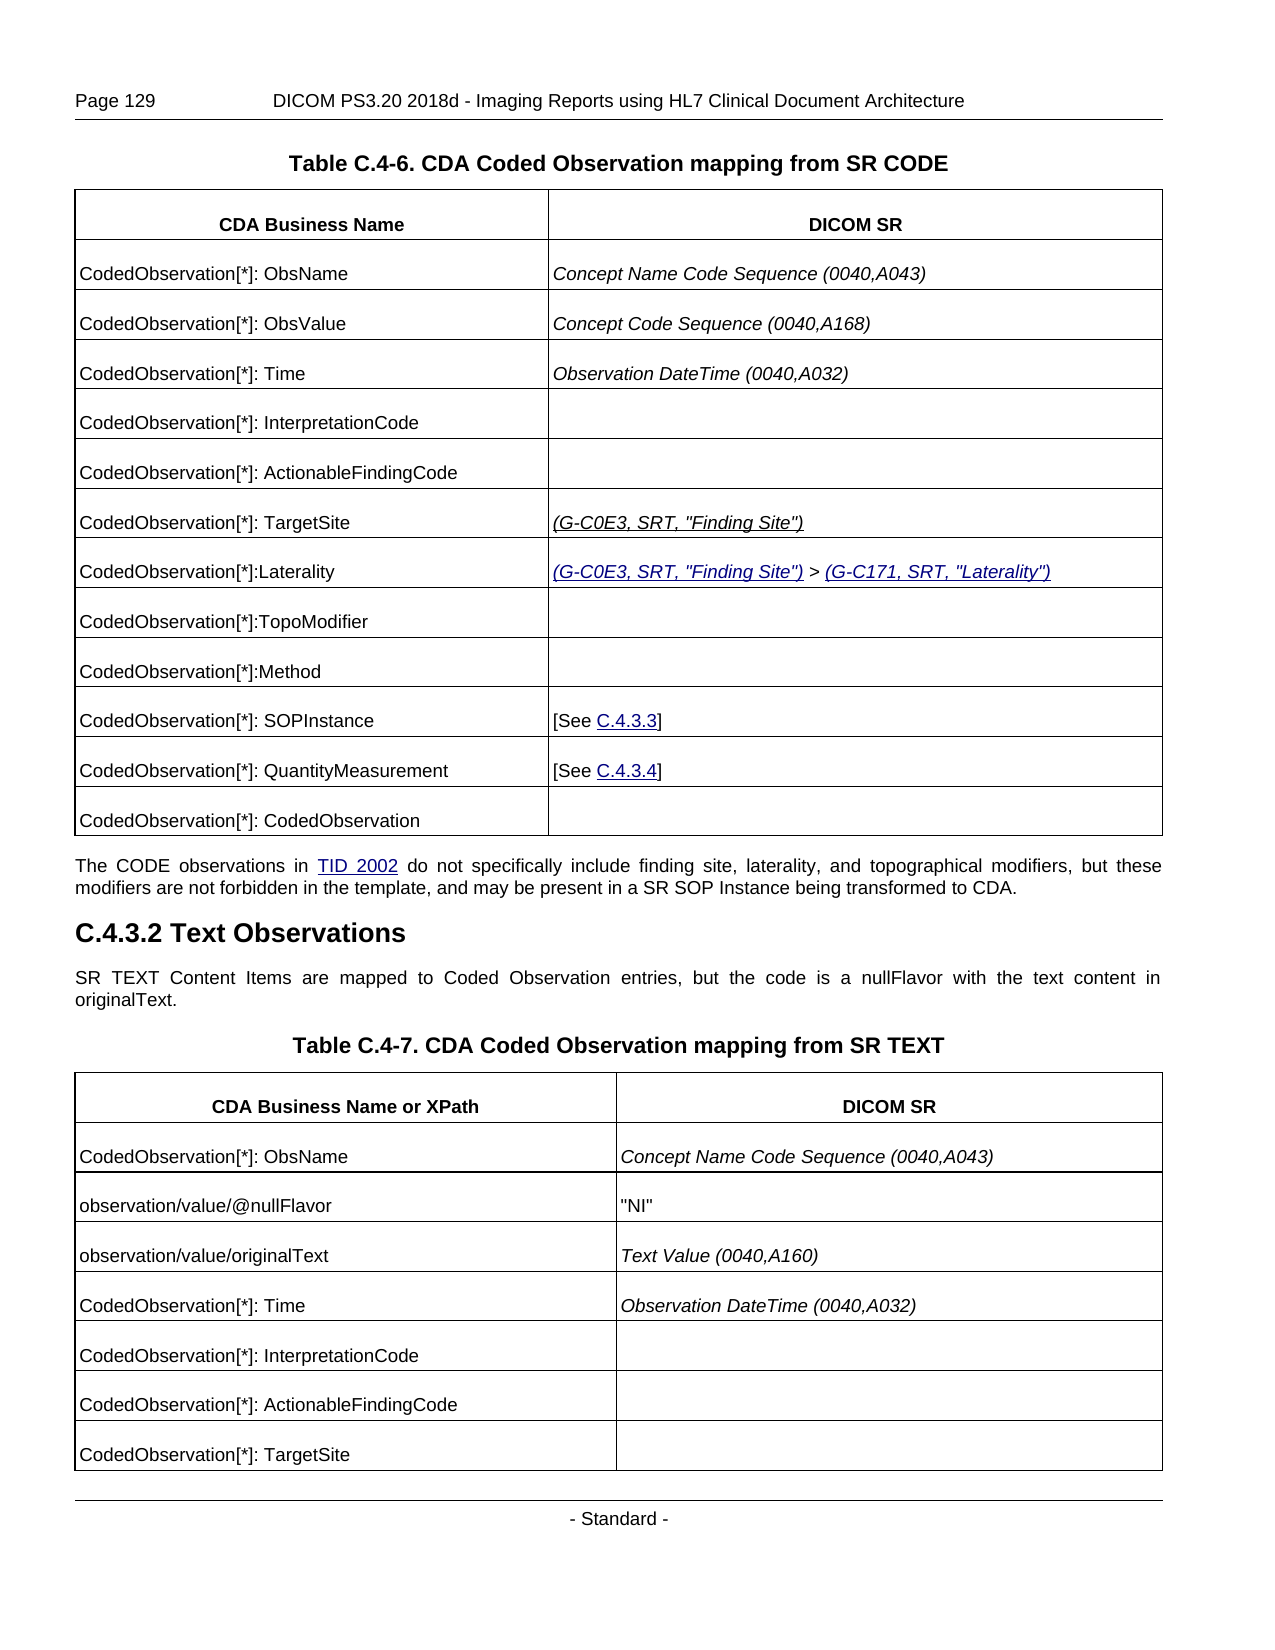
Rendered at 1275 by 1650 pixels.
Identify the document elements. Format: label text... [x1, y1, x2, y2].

table_cell [549, 439, 1162, 487]
table_cell CodedObservation[*]:Method [76, 638, 548, 686]
table_cell Concept Name Code Sequence (0040,A043) [549, 240, 1162, 289]
table_cell [549, 787, 1162, 835]
table_cell CodedObservation[*]: SOPInstance [76, 687, 548, 736]
table_cell (G-C0E3, SRT, "Finding Site") > (G-C171, SRT, "Laterality") [549, 538, 1162, 587]
table_header DICOM SR [617, 1073, 1162, 1122]
table_cell CodedObservation[*]:TopoModifier [76, 588, 548, 637]
table_cell CodedObservation[*]: TargetSite [76, 1421, 616, 1469]
table_cell observation/value/@nullFlavor [76, 1173, 616, 1221]
table_cell CodedObservation[*]: ObsName [76, 1123, 616, 1171]
table_header CDA Business Name or XPath [76, 1073, 616, 1122]
table_cell CodedObservation[*]:Laterality [76, 538, 548, 587]
table_cell [549, 588, 1162, 637]
table_cell CodedObservation[*]: QuantityMeasurement [76, 737, 548, 786]
text SR TEXT Content Items are mapped to Coded Observation entries, but the code is a nullFlavor with the text content in originalText. [75, 967, 1162, 1010]
table_cell CodedObservation[*]: CodedObservation [76, 787, 548, 835]
text Table C.4-7. CDA Coded Observation mapping from SR TEXT [75, 1033, 1162, 1058]
table_cell CodedObservation[*]: ObsName [76, 240, 548, 289]
table_cell Concept Name Code Sequence (0040,A043) [617, 1123, 1162, 1171]
table_cell [See C.4.3.3] [549, 687, 1162, 736]
text The CODE observations in TID 2002 do not specifically include finding site, laterality, and topographical modifiers, but these modifiers are not forbidden in the template, and may be present in a SR SOP Instance being transformed to CDA. [75, 855, 1162, 898]
table_cell CodedObservation[*]: Time [76, 1272, 616, 1320]
text C.4.3.2 Text Observations [75, 917, 1162, 948]
table_cell CodedObservation[*]: ActionableFindingCode [76, 439, 548, 487]
table_cell (G-C0E3, SRT, "Finding Site") [549, 489, 1162, 537]
table_cell [549, 389, 1162, 438]
table_cell CodedObservation[*]: ObsValue [76, 290, 548, 338]
table_cell [617, 1371, 1162, 1420]
table_cell CodedObservation[*]: Time [76, 340, 548, 388]
table_header DICOM SR [549, 190, 1162, 239]
table_cell Observation DateTime (0040,A032) [617, 1272, 1162, 1320]
table_cell CodedObservation[*]: ActionableFindingCode [76, 1371, 616, 1420]
table_cell CodedObservation[*]: InterpretationCode [76, 389, 548, 438]
table_cell CodedObservation[*]: TargetSite [76, 489, 548, 537]
table_cell Observation DateTime (0040,A032) [549, 340, 1162, 388]
table_cell "NI" [617, 1173, 1162, 1221]
text Table C.4-6. CDA Coded Observation mapping from SR CODE [75, 150, 1162, 176]
table_cell Concept Code Sequence (0040,A168) [549, 290, 1162, 338]
table_cell [617, 1321, 1162, 1370]
table_cell [617, 1421, 1162, 1469]
table_cell [See C.4.3.4] [549, 737, 1162, 786]
table_cell Text Value (0040,A160) [617, 1222, 1162, 1271]
table_cell [549, 638, 1162, 686]
table_cell CodedObservation[*]: InterpretationCode [76, 1321, 616, 1370]
table_header CDA Business Name [76, 190, 548, 239]
table_cell observation/value/originalText [76, 1222, 616, 1271]
